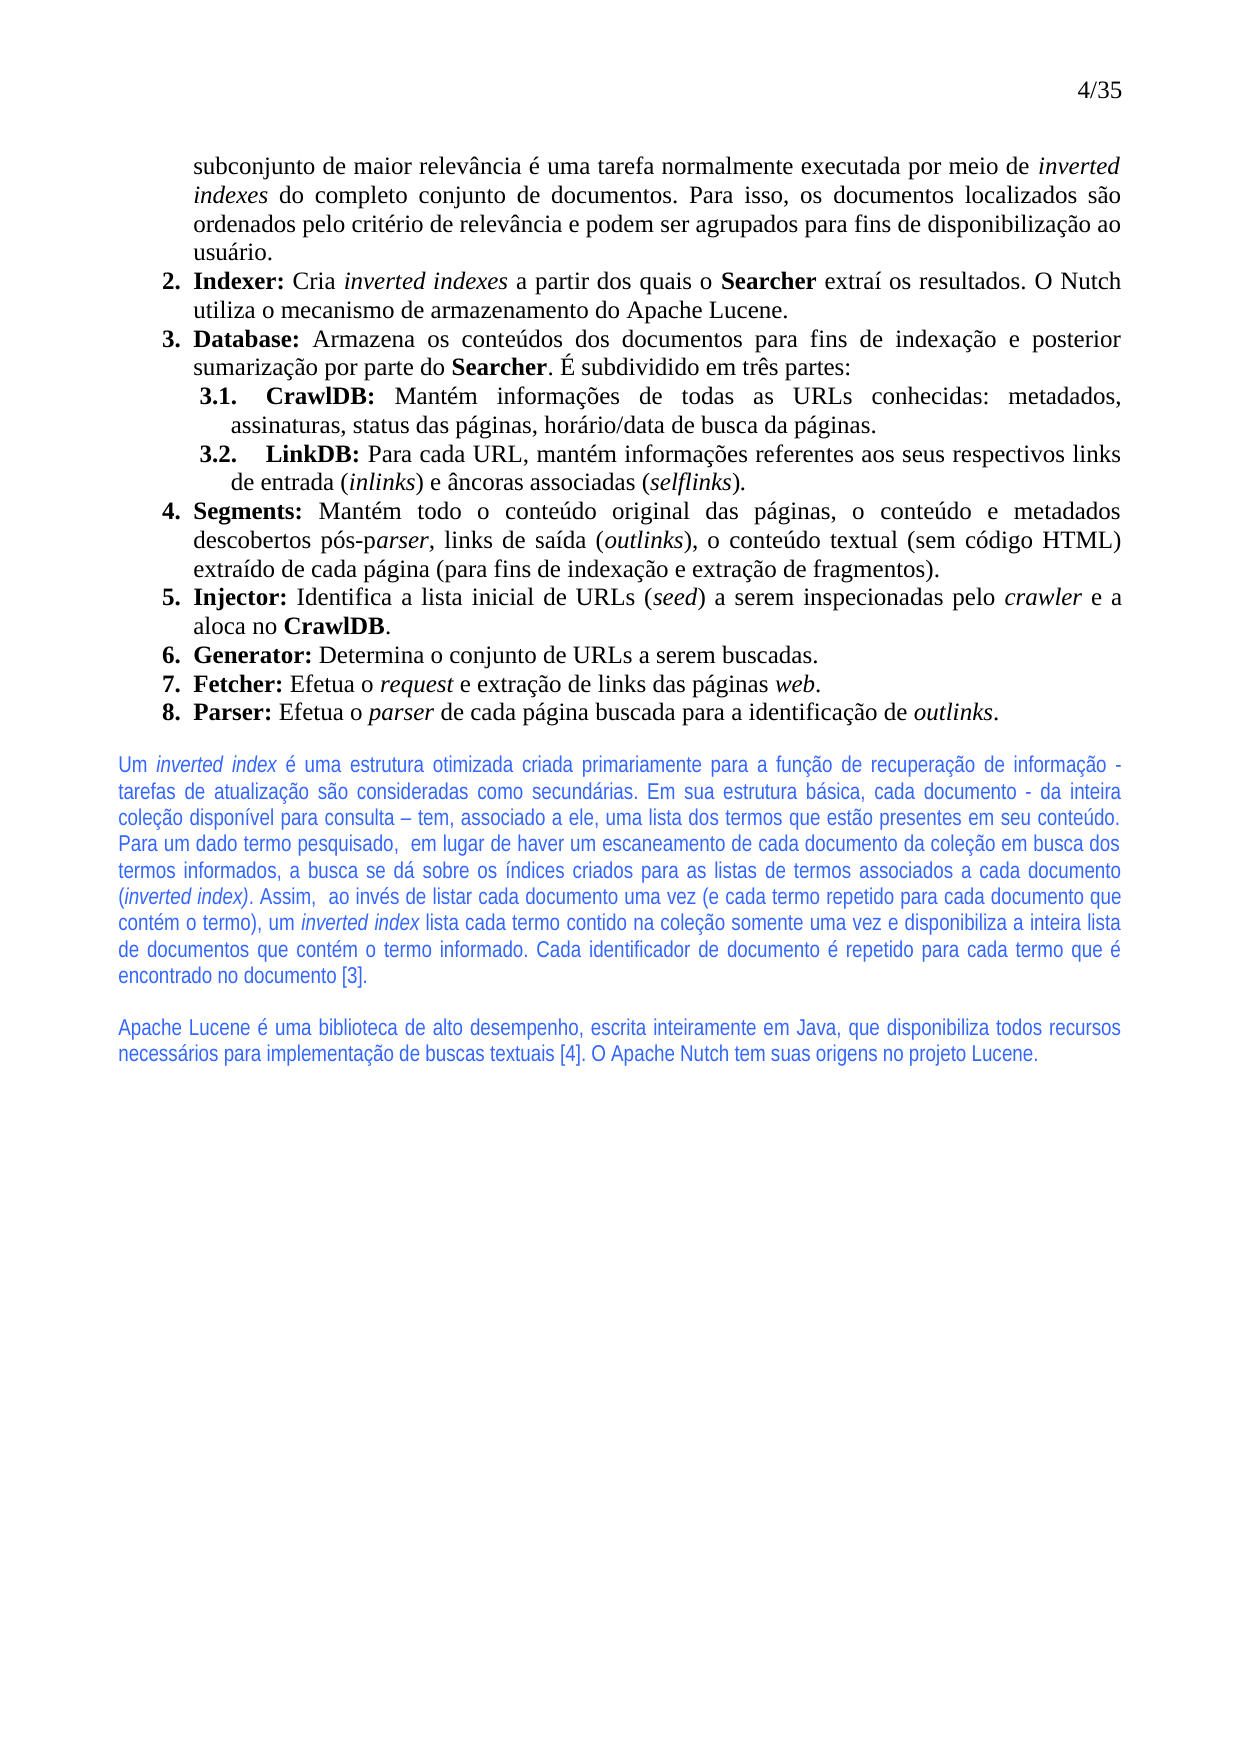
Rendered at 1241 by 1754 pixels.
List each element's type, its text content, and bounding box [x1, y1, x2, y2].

list Fetcher: Efetua o request e extração de links das páginas web. [156, 669, 1122, 697]
list CrawlDB: Mantém informações de todas as URLs conhecidas: metadados, assinaturas, status das páginas, horário/data de busca da páginas. [193, 381, 1122, 439]
list Generator: Determina o conjunto de URLs a serem buscadas. [156, 640, 1122, 669]
list Parser: Efetua o parser de cada página buscada para a identificação de outlinks. [156, 697, 1122, 726]
list subconjunto de maior relevância é uma tarefa normalmente executada por meio de inverted indexes do completo conjunto de documentos. Para isso, os documentos localizados são ordenados pelo critério de relevância e podem ser agrupados para fins de disponibilização ao usuário. [156, 151, 1122, 266]
list LinkDB: Para cada URL, mantém informações referentes aos seus respectivos links de entrada (inlinks) e âncoras associadas (selflinks). [193, 439, 1122, 496]
list Database: Armazena os conteúdos dos documentos para fins de indexação e posterior sumarização por parte do Searcher. É subdividido em três partes: [156, 324, 1122, 381]
list Segments: Mantém todo o conteúdo original das páginas, o conteúdo e metadados descobertos pós-parser, links de saída (outlinks), o conteúdo textual (sem código HTML) extraído de cada página (para fins de indexação e extração de fragmentos). [156, 496, 1122, 582]
text Um inverted index é uma estrutura otimizada criada primariamente para a função de recuperação de informação - tarefas de atualização são consideradas como secundárias. Em sua estrutura básica, cada documento - da inteira coleção disponível para consulta – tem, associado a ele, uma lista dos termos que estão presentes em seu conteúdo. Para um dado termo pesquisado, em lugar de haver um escaneamento de cada documento da coleção em busca dos termos informados, a busca se dá sobre os índices criados para as listas de termos associados a cada documento (inverted index). Assim, ao invés de listar cada documento uma vez (e cada termo repetido para cada documento que contém o termo), um inverted index lista cada termo contido na coleção somente uma vez e disponibiliza a inteira lista de documentos que contém o termo informado. Cada identificador de documento é repetido para cada termo que é encontrado no documento [3]. [118, 751, 1122, 988]
text Apache Lucene é uma biblioteca de alto desempenho, escrita inteiramente em Java, que disponibiliza todos recursos necessários para implementação de buscas textuais [4]. O Apache Nutch tem suas origens no projeto Lucene. [118, 1013, 1122, 1066]
list Injector: Identifica a lista inicial de URLs (seed) a serem inspecionadas pelo crawler e a aloca no CrawlDB. [156, 582, 1122, 640]
list Indexer: Cria inverted indexes a partir dos quais o Searcher extraí os resultados. O Nutch utiliza o mecanismo de armazenamento do Apache Lucene. [156, 266, 1122, 324]
